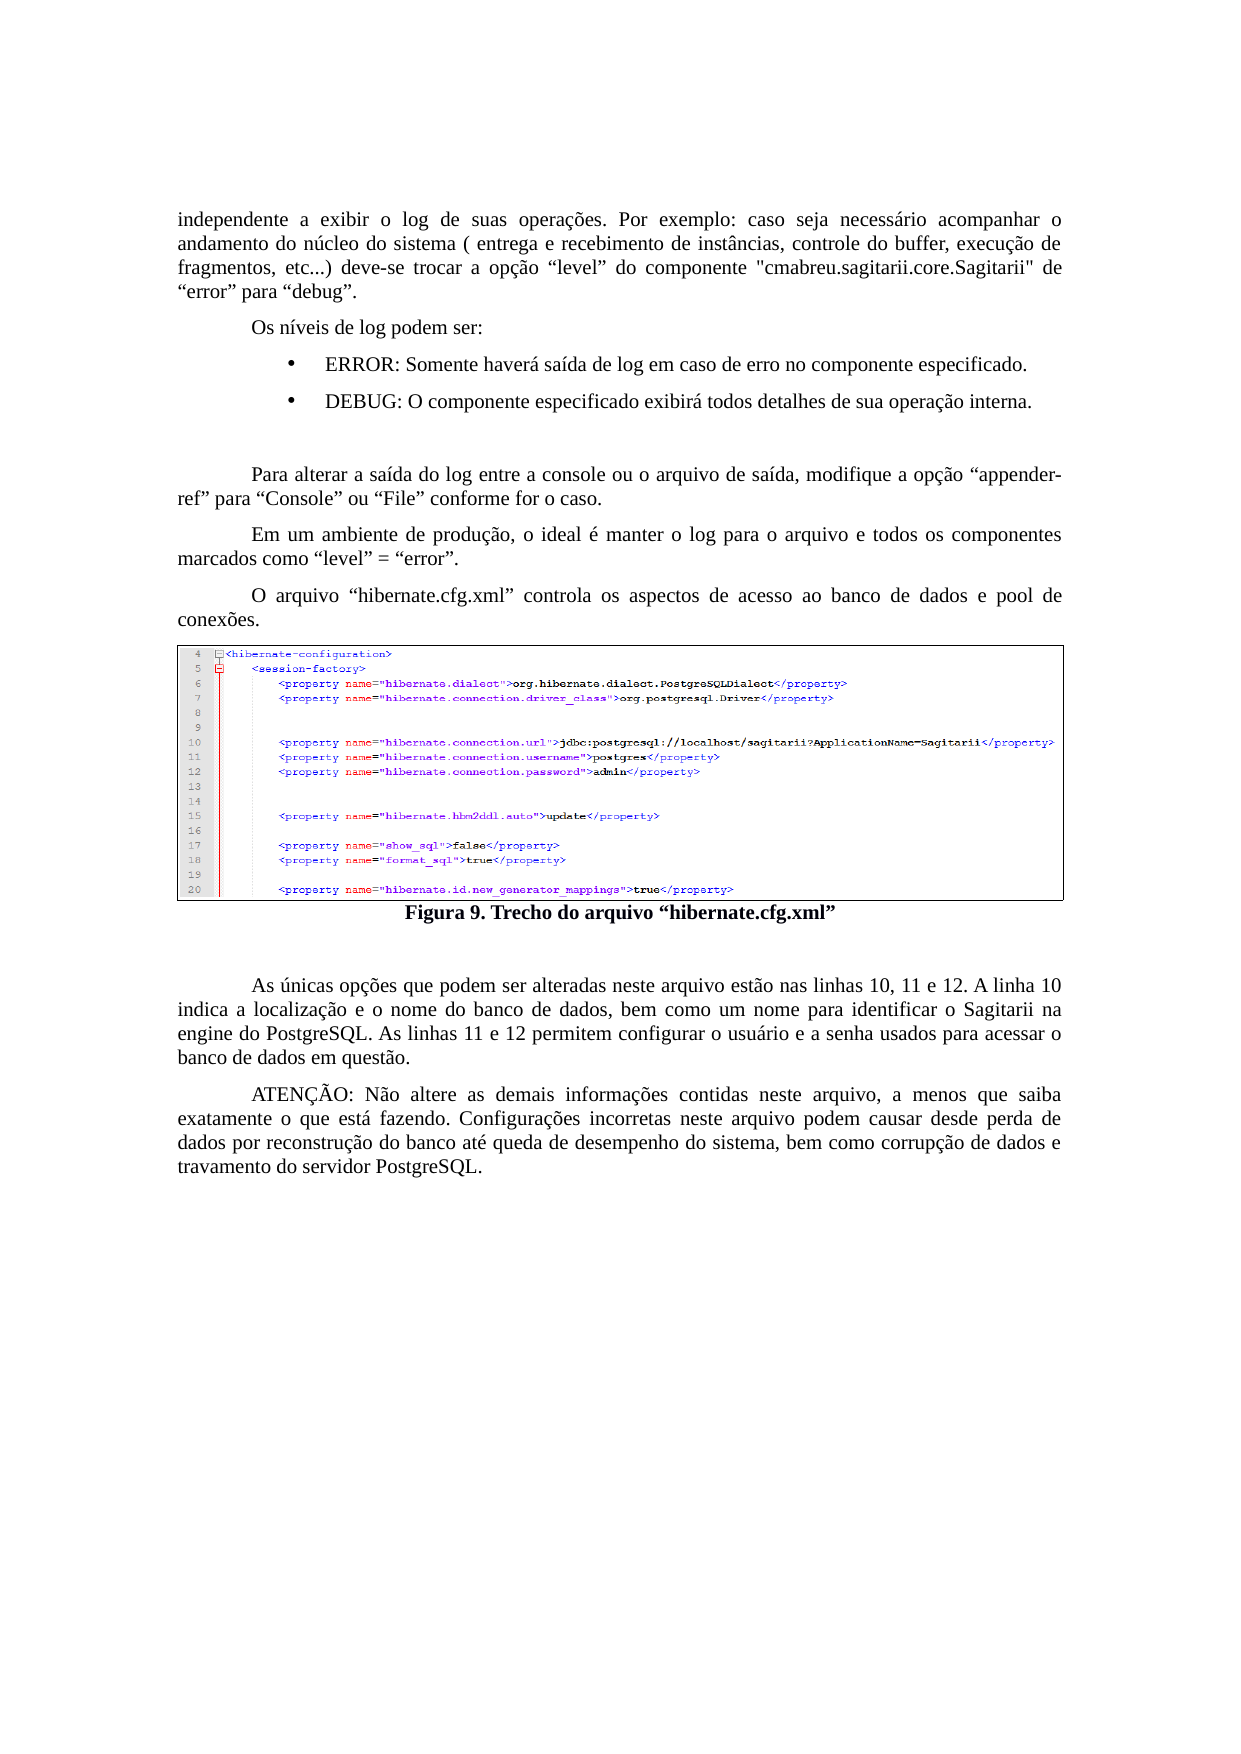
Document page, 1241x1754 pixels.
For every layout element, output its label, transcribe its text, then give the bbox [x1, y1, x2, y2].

text Para alterar a saída do log entre a console ou o arquivo de saída, modifique a opção “appender-ref” para “Console” ou “File” conforme for o caso. [177, 462, 1063, 510]
text O arquivo “hibernate.cfg.xml” controla os aspectos de acesso ao banco de dados e pool de conexões. [177, 583, 1063, 631]
list DEBUG: O componente especificado exibirá todos detalhes de sua operação interna. [287, 388, 1063, 413]
title Figura 9. Trecho do arquivo “hibernate.cfg.xml” [177, 901, 1063, 924]
text ATENÇÃO: Não altere as demais informações contidas neste arquivo, a menos que saiba exatamente o que está fazendo. Configurações incorretas neste arquivo podem causar desde perda de dados por reconstrução do banco até queda de desempenho do sistema, bem como corrupção de dados e travamento do servidor PostgreSQL. [177, 1082, 1063, 1178]
text As únicas opções que podem ser alteradas neste arquivo estão nas linhas 10, 11 e 12. A linha 10 indica a localização e o nome do banco de dados, bem como um nome para identificar o Sagitarii na engine do PostgreSQL. As linhas 11 e 12 permitem configurar o usuário e a senha usados para acessar o banco de dados em questão. [177, 973, 1063, 1069]
text Os níveis de log podem ser: [177, 315, 1063, 339]
text independente a exibir o log de suas operações. Por exemplo: caso seja necessário acompanhar o andamento do núcleo do sistema ( entrega e recebimento de instâncias, controle do buffer, execução de fragmentos, etc...) deve-se trocar a opção “level” do componente "cmabreu.sagitarii.core.Sagitarii" de “error” para “debug”. [177, 207, 1063, 303]
text Em um ambiente de produção, o ideal é manter o log para o arquivo e todos os componentes marcados como “level” = “error”. [177, 522, 1063, 570]
title [178, 646, 1063, 900]
list ERROR: Somente haverá saída de log em caso de erro no componente especificado. [287, 352, 1063, 376]
